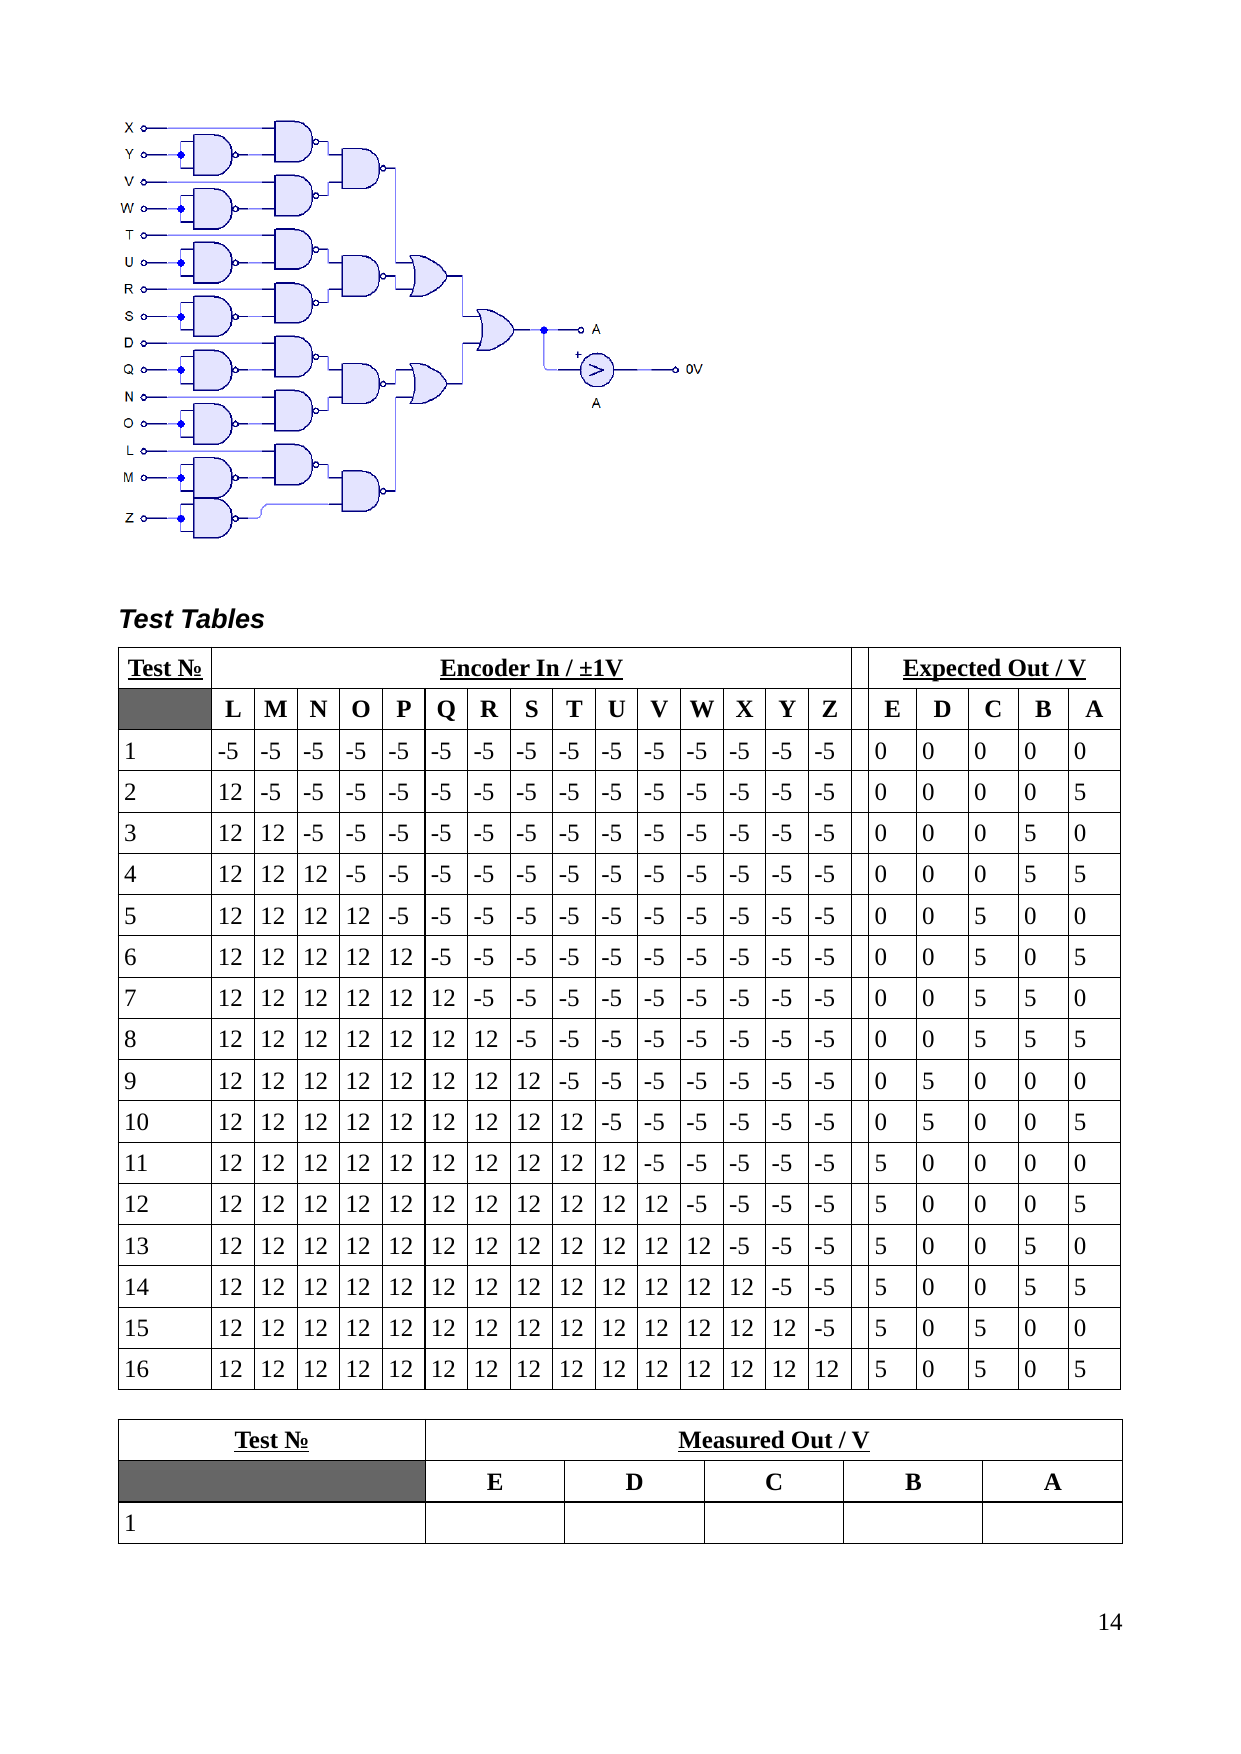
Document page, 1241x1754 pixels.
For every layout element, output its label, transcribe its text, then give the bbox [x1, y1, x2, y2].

table_cell 12 [298, 895, 339, 935]
table_cell -5 [681, 978, 723, 1018]
table_cell -5 [511, 771, 552, 812]
table_cell 12 [468, 1266, 510, 1307]
table_cell 12 [511, 1143, 552, 1183]
table_cell 12 [553, 1225, 595, 1265]
table_cell -5 [383, 813, 424, 853]
table_cell 12 [681, 1225, 723, 1265]
table_cell 12 [596, 1143, 637, 1183]
table_cell 12 [553, 1349, 595, 1389]
table_cell 5 [869, 1308, 916, 1348]
table_cell 12 [383, 1308, 424, 1348]
table_cell -5 [766, 1101, 808, 1142]
table_cell 12 [298, 1225, 339, 1265]
table_cell 12 [426, 1101, 467, 1142]
table_cell -5 [724, 1143, 765, 1183]
table_cell -5 [426, 813, 467, 853]
table_cell 12 [255, 813, 297, 853]
table_cell -5 [809, 1308, 851, 1348]
table_cell -5 [681, 895, 723, 935]
table_cell 12 [638, 1266, 680, 1307]
table_cell 12 [553, 1266, 595, 1307]
table_cell -5 [681, 730, 723, 770]
table_cell -5 [383, 895, 424, 935]
table_cell 12 [596, 1225, 637, 1265]
table_cell 10 [119, 1101, 211, 1142]
table_cell 12 [298, 854, 339, 894]
table_cell 0 [917, 813, 968, 853]
table_header Test № [119, 1420, 425, 1460]
table_cell 12 [511, 1266, 552, 1307]
table_cell 0 [1069, 1225, 1120, 1265]
table_cell [119, 689, 211, 729]
table_cell 12 [553, 1184, 595, 1224]
table_cell [852, 730, 868, 770]
table_cell E [869, 689, 916, 729]
table_cell D [565, 1461, 704, 1501]
table_cell 0 [969, 1060, 1018, 1100]
table_header Measured Out / V [426, 1420, 1122, 1460]
table_cell [852, 1060, 868, 1100]
table_cell 8 [119, 1019, 211, 1059]
table_cell 0 [1019, 895, 1068, 935]
table_cell 12 [298, 1101, 339, 1142]
table_cell 2 [119, 771, 211, 812]
table_cell 12 [212, 1349, 254, 1389]
table_cell 12 [724, 1349, 765, 1389]
table_cell 0 [1019, 1060, 1068, 1100]
table_cell -5 [724, 936, 765, 977]
table_cell 0 [917, 1184, 968, 1224]
table_header Expected Out / V [869, 648, 1120, 688]
table_cell 5 [969, 895, 1018, 935]
table_cell [852, 1308, 868, 1348]
table_cell -5 [468, 813, 510, 853]
table_cell 12 [255, 1060, 297, 1100]
table_cell -5 [340, 813, 382, 853]
table_header Encoder In / ±1V [212, 648, 851, 688]
table_cell -5 [724, 730, 765, 770]
table_cell 12 [298, 1143, 339, 1183]
table_cell [852, 895, 868, 935]
table_cell 0 [917, 730, 968, 770]
table_cell -5 [809, 1184, 851, 1224]
table_cell -5 [511, 936, 552, 977]
table_cell 5 [1019, 1019, 1068, 1059]
table_cell [852, 813, 868, 853]
table_cell 12 [340, 936, 382, 977]
table_cell 0 [1069, 1143, 1120, 1183]
table_cell E [426, 1461, 564, 1501]
table_cell 12 [340, 1143, 382, 1183]
table_cell 12 [596, 1308, 637, 1348]
table_cell 12 [383, 978, 424, 1018]
table_cell 12 [255, 936, 297, 977]
table_cell -5 [511, 978, 552, 1018]
table_cell 12 [212, 1019, 254, 1059]
table_cell 5 [969, 1349, 1018, 1389]
table_cell 12 [638, 1225, 680, 1265]
table_cell 5 [1069, 1184, 1120, 1224]
table_cell 5 [119, 895, 211, 935]
table_cell 0 [1019, 1143, 1068, 1183]
table_cell -5 [383, 730, 424, 770]
table_cell 12 [255, 1019, 297, 1059]
table_cell V [638, 689, 680, 729]
table_cell -5 [511, 854, 552, 894]
table_cell 0 [917, 978, 968, 1018]
table_cell 12 [212, 1143, 254, 1183]
table_cell 12 [553, 1308, 595, 1348]
table_cell 12 [383, 1225, 424, 1265]
table_cell -5 [809, 1143, 851, 1183]
table_cell 12 [426, 1060, 467, 1100]
table_cell -5 [596, 1060, 637, 1100]
subtitle Test Tables [118, 603, 1122, 634]
table_cell 12 [255, 1349, 297, 1389]
table_cell 5 [1019, 813, 1068, 853]
table_cell 12 [340, 1266, 382, 1307]
table_cell 12 [212, 1184, 254, 1224]
table_cell 5 [1019, 978, 1068, 1018]
table_cell 9 [119, 1060, 211, 1100]
table_cell -5 [809, 730, 851, 770]
table_cell 12 [766, 1349, 808, 1389]
table_cell 12 [255, 1143, 297, 1183]
table_cell 12 [638, 1308, 680, 1348]
table_cell X [724, 689, 765, 729]
table_cell -5 [596, 771, 637, 812]
table_cell Q [426, 689, 467, 729]
table_cell -5 [638, 1101, 680, 1142]
table_cell 5 [869, 1266, 916, 1307]
table_cell 5 [1069, 1349, 1120, 1389]
table_cell 5 [969, 1019, 1018, 1059]
table_cell [844, 1503, 982, 1543]
table_cell 0 [917, 1225, 968, 1265]
table_cell [852, 1143, 868, 1183]
table_cell 5 [869, 1143, 916, 1183]
table_cell 6 [119, 936, 211, 977]
table_cell -5 [596, 854, 637, 894]
table_cell -5 [724, 978, 765, 1018]
table_cell 0 [1019, 1101, 1068, 1142]
table_cell 12 [468, 1101, 510, 1142]
table_cell -5 [766, 771, 808, 812]
table_cell S [511, 689, 552, 729]
table_cell 12 [468, 1308, 510, 1348]
table_cell 12 [426, 1266, 467, 1307]
table_cell 12 [212, 1101, 254, 1142]
table_cell -5 [809, 1225, 851, 1265]
table_cell 0 [869, 978, 916, 1018]
table_cell 12 [468, 1060, 510, 1100]
table_cell 12 [383, 1349, 424, 1389]
table_cell 5 [917, 1060, 968, 1100]
table_cell -5 [553, 730, 595, 770]
table_cell -5 [638, 1019, 680, 1059]
table_cell -5 [511, 895, 552, 935]
table_cell -5 [340, 730, 382, 770]
table_cell -5 [468, 854, 510, 894]
table_cell -5 [766, 1143, 808, 1183]
table_cell [983, 1503, 1122, 1543]
table_cell 0 [869, 1101, 916, 1142]
table_cell 12 [255, 1225, 297, 1265]
table_cell 0 [869, 730, 916, 770]
table_cell -5 [681, 813, 723, 853]
table_header [852, 648, 868, 688]
table_cell 12 [596, 1266, 637, 1307]
table_cell -5 [212, 730, 254, 770]
table_cell 12 [468, 1184, 510, 1224]
table_cell B [844, 1461, 982, 1501]
table_cell -5 [766, 854, 808, 894]
table_cell 0 [917, 1019, 968, 1059]
table_cell 5 [869, 1349, 916, 1389]
table_cell -5 [596, 1019, 637, 1059]
table_cell 5 [969, 978, 1018, 1018]
table_cell [852, 689, 868, 729]
table_cell 0 [869, 1019, 916, 1059]
table_cell -5 [809, 813, 851, 853]
table_cell -5 [681, 771, 723, 812]
table_cell C [705, 1461, 843, 1501]
table_cell -5 [809, 1060, 851, 1100]
table_cell 12 [383, 1101, 424, 1142]
table_cell 0 [917, 854, 968, 894]
table_cell 0 [969, 813, 1018, 853]
table_cell Z [809, 689, 851, 729]
table_cell [852, 1101, 868, 1142]
table_cell D [917, 689, 968, 729]
table_cell -5 [766, 813, 808, 853]
table_cell -5 [553, 854, 595, 894]
table_cell -5 [511, 1019, 552, 1059]
table_cell 12 [212, 936, 254, 977]
table_cell 5 [1019, 1225, 1068, 1265]
table_cell -5 [809, 936, 851, 977]
table_cell -5 [553, 1019, 595, 1059]
table_cell 12 [596, 1349, 637, 1389]
table_cell 12 [212, 854, 254, 894]
table_cell 12 [681, 1349, 723, 1389]
table_cell -5 [596, 730, 637, 770]
table_cell -5 [553, 1060, 595, 1100]
table_cell 12 [255, 978, 297, 1018]
table_cell 12 [511, 1060, 552, 1100]
table_cell 5 [1069, 1019, 1120, 1059]
table_cell 0 [1019, 1349, 1068, 1389]
table_cell -5 [468, 895, 510, 935]
table_cell 12 [383, 1060, 424, 1100]
table_cell 12 [212, 1225, 254, 1265]
table_cell 12 [681, 1266, 723, 1307]
table_cell 12 [255, 1266, 297, 1307]
table_cell -5 [724, 1225, 765, 1265]
table_cell -5 [553, 936, 595, 977]
table_cell 12 [212, 1266, 254, 1307]
table_cell -5 [638, 1143, 680, 1183]
table_cell 12 [212, 771, 254, 812]
table_cell -5 [638, 854, 680, 894]
table_cell -5 [596, 895, 637, 935]
table_cell -5 [809, 771, 851, 812]
table_cell [852, 1019, 868, 1059]
table_cell -5 [553, 978, 595, 1018]
table_cell 12 [468, 1143, 510, 1183]
table_cell 0 [869, 771, 916, 812]
table_cell -5 [511, 813, 552, 853]
table_cell -5 [426, 895, 467, 935]
table_cell -5 [766, 1019, 808, 1059]
table_cell 12 [724, 1266, 765, 1307]
table_cell 12 [340, 1101, 382, 1142]
table_cell 12 [511, 1184, 552, 1224]
table_cell 12 [340, 1019, 382, 1059]
table_cell 0 [969, 1225, 1018, 1265]
table_cell -5 [681, 1184, 723, 1224]
table_cell 12 [511, 1225, 552, 1265]
table_cell -5 [638, 813, 680, 853]
table_cell M [255, 689, 297, 729]
table_cell [426, 1503, 564, 1543]
table_cell -5 [553, 895, 595, 935]
table_cell -5 [468, 730, 510, 770]
table_cell -5 [426, 730, 467, 770]
table_cell -5 [596, 813, 637, 853]
table_cell -5 [724, 1019, 765, 1059]
table_cell -5 [340, 854, 382, 894]
table_cell 0 [969, 1143, 1018, 1183]
table_cell 13 [119, 1225, 211, 1265]
table_cell -5 [724, 854, 765, 894]
table_cell P [383, 689, 424, 729]
table_cell 0 [917, 936, 968, 977]
table_cell 5 [1069, 771, 1120, 812]
table_cell A [1069, 689, 1120, 729]
table_cell 0 [917, 771, 968, 812]
table_cell 12 [468, 1225, 510, 1265]
table_cell [852, 1225, 868, 1265]
table_cell 5 [969, 1308, 1018, 1348]
table_cell 7 [119, 978, 211, 1018]
table_cell -5 [809, 895, 851, 935]
table_cell [852, 1184, 868, 1224]
table_cell 5 [1019, 1266, 1068, 1307]
table_cell -5 [809, 854, 851, 894]
table_cell 0 [869, 854, 916, 894]
table_cell [119, 1461, 425, 1501]
table_cell 0 [969, 854, 1018, 894]
table_cell 12 [724, 1308, 765, 1348]
table_cell 15 [119, 1308, 211, 1348]
table_cell [705, 1503, 843, 1543]
table_cell 0 [869, 936, 916, 977]
table_cell 12 [255, 1184, 297, 1224]
table_cell 0 [1069, 1060, 1120, 1100]
table_cell 0 [969, 730, 1018, 770]
table_cell 0 [869, 1060, 916, 1100]
table_cell 12 [298, 1019, 339, 1059]
table_cell R [468, 689, 510, 729]
table_cell 0 [917, 1308, 968, 1348]
table_cell 16 [119, 1349, 211, 1389]
table_cell 0 [969, 1266, 1018, 1307]
table_cell 12 [340, 1225, 382, 1265]
table_cell 12 [298, 1060, 339, 1100]
table_cell 12 [638, 1349, 680, 1389]
table_cell 12 [298, 1308, 339, 1348]
table_cell 12 [383, 1143, 424, 1183]
table_cell -5 [298, 813, 339, 853]
table_cell [852, 936, 868, 977]
table_cell 5 [869, 1225, 916, 1265]
table_cell C [969, 689, 1018, 729]
table_cell -5 [766, 1225, 808, 1265]
table_cell N [298, 689, 339, 729]
table_cell 12 [426, 1019, 467, 1059]
table_cell 3 [119, 813, 211, 853]
table_cell -5 [681, 1143, 723, 1183]
table_cell 5 [869, 1184, 916, 1224]
table_cell -5 [638, 730, 680, 770]
table_cell -5 [638, 936, 680, 977]
table_cell 1 [119, 730, 211, 770]
table_cell 12 [340, 978, 382, 1018]
table_cell 0 [1019, 936, 1068, 977]
table_cell 12 [426, 978, 467, 1018]
table_cell -5 [298, 771, 339, 812]
table_cell -5 [766, 978, 808, 1018]
table_cell 0 [1069, 1308, 1120, 1348]
table_cell -5 [766, 1060, 808, 1100]
table_cell 12 [426, 1184, 467, 1224]
table_cell 12 [255, 895, 297, 935]
table_cell 12 [340, 1349, 382, 1389]
table_cell 0 [917, 895, 968, 935]
table_cell 12 [119, 1184, 211, 1224]
table_cell [852, 854, 868, 894]
table_cell -5 [724, 895, 765, 935]
table_cell 12 [212, 978, 254, 1018]
table_cell -5 [383, 771, 424, 812]
table_cell -5 [638, 895, 680, 935]
table_cell [565, 1503, 704, 1543]
table_cell -5 [724, 1184, 765, 1224]
table_cell U [596, 689, 637, 729]
table_cell -5 [426, 771, 467, 812]
table_cell 1 [119, 1503, 425, 1543]
table_cell -5 [766, 936, 808, 977]
table_cell 12 [468, 1349, 510, 1389]
table_cell -5 [553, 813, 595, 853]
table_cell 5 [1069, 1266, 1120, 1307]
table_cell 5 [1069, 936, 1120, 977]
table_cell 0 [1019, 730, 1068, 770]
table_cell 12 [212, 813, 254, 853]
table_cell W [681, 689, 723, 729]
table_cell -5 [766, 895, 808, 935]
table_cell -5 [468, 936, 510, 977]
table_cell 5 [1019, 854, 1068, 894]
table_cell -5 [340, 771, 382, 812]
table_cell 12 [596, 1184, 637, 1224]
table_cell 0 [1019, 771, 1068, 812]
table_cell [852, 1349, 868, 1389]
table_cell 4 [119, 854, 211, 894]
table_cell 0 [869, 895, 916, 935]
table_cell 0 [969, 1101, 1018, 1142]
table_cell L [212, 689, 254, 729]
table_cell -5 [638, 771, 680, 812]
table_cell -5 [809, 1266, 851, 1307]
table_cell 12 [383, 1266, 424, 1307]
table_cell 12 [511, 1349, 552, 1389]
table_cell -5 [766, 1184, 808, 1224]
table_cell 12 [553, 1101, 595, 1142]
table_cell 12 [809, 1349, 851, 1389]
table_cell B [1019, 689, 1068, 729]
table_cell 12 [298, 936, 339, 977]
table_cell 11 [119, 1143, 211, 1183]
table_header Test № [119, 648, 211, 688]
table_cell -5 [426, 854, 467, 894]
table_cell -5 [468, 978, 510, 1018]
table_cell -5 [681, 1019, 723, 1059]
table_cell 0 [917, 1143, 968, 1183]
table_cell [852, 1266, 868, 1307]
table_cell 0 [917, 1266, 968, 1307]
table_cell 0 [869, 813, 916, 853]
table_cell O [340, 689, 382, 729]
table_cell -5 [724, 813, 765, 853]
table_cell -5 [553, 771, 595, 812]
table_cell A [983, 1461, 1122, 1501]
table_cell 12 [340, 895, 382, 935]
table_cell -5 [724, 1060, 765, 1100]
table_cell -5 [255, 730, 297, 770]
table_cell 12 [766, 1308, 808, 1348]
table_cell -5 [638, 1060, 680, 1100]
table_cell 12 [383, 1184, 424, 1224]
table_cell 0 [1069, 813, 1120, 853]
table_cell -5 [383, 854, 424, 894]
table_cell 0 [1069, 978, 1120, 1018]
table_cell -5 [809, 1101, 851, 1142]
table_cell -5 [596, 978, 637, 1018]
table_cell -5 [724, 771, 765, 812]
table_cell 12 [468, 1019, 510, 1059]
table_cell -5 [681, 936, 723, 977]
table_cell -5 [596, 936, 637, 977]
table_cell 12 [340, 1060, 382, 1100]
table_cell 12 [212, 1060, 254, 1100]
table_cell -5 [638, 978, 680, 1018]
table_cell 0 [1069, 895, 1120, 935]
table_cell -5 [298, 730, 339, 770]
table_cell 12 [298, 1349, 339, 1389]
table_cell 12 [255, 1308, 297, 1348]
table_cell -5 [681, 1060, 723, 1100]
table_cell 12 [383, 936, 424, 977]
table_cell 12 [298, 978, 339, 1018]
table_cell 14 [119, 1266, 211, 1307]
table_cell -5 [596, 1101, 637, 1142]
table_cell 0 [1069, 730, 1120, 770]
table_cell 12 [255, 854, 297, 894]
table_cell 12 [511, 1308, 552, 1348]
table_cell 0 [917, 1349, 968, 1389]
table_cell [852, 978, 868, 1018]
table_cell 12 [681, 1308, 723, 1348]
table_cell 12 [638, 1184, 680, 1224]
table_cell 5 [1069, 854, 1120, 894]
table_cell -5 [724, 1101, 765, 1142]
table_cell -5 [255, 771, 297, 812]
table_cell 5 [917, 1101, 968, 1142]
picture [118, 118, 707, 539]
table_cell 0 [1019, 1184, 1068, 1224]
table_cell -5 [766, 1266, 808, 1307]
table_cell 12 [426, 1225, 467, 1265]
table_cell 12 [212, 1308, 254, 1348]
table_cell 0 [969, 771, 1018, 812]
table_cell 12 [553, 1143, 595, 1183]
table_cell -5 [681, 1101, 723, 1142]
table_cell -5 [681, 854, 723, 894]
table_cell 12 [511, 1101, 552, 1142]
table_cell [852, 771, 868, 812]
table_cell 0 [1019, 1308, 1068, 1348]
table_cell 5 [1069, 1101, 1120, 1142]
table_cell 12 [383, 1019, 424, 1059]
table_cell Y [766, 689, 808, 729]
table_cell -5 [511, 730, 552, 770]
table_cell 12 [212, 895, 254, 935]
table_cell -5 [468, 771, 510, 812]
table_cell 12 [426, 1349, 467, 1389]
table_cell 5 [969, 936, 1018, 977]
table_cell 0 [969, 1184, 1018, 1224]
table_cell 12 [255, 1101, 297, 1142]
table_cell 12 [426, 1308, 467, 1348]
table_cell -5 [426, 936, 467, 977]
table_cell -5 [809, 978, 851, 1018]
table_cell -5 [809, 1019, 851, 1059]
table_cell -5 [766, 730, 808, 770]
table_cell 12 [340, 1308, 382, 1348]
table_cell 12 [340, 1184, 382, 1224]
table_cell 12 [426, 1143, 467, 1183]
table_cell 12 [298, 1184, 339, 1224]
table_cell T [553, 689, 595, 729]
table_cell 12 [298, 1266, 339, 1307]
